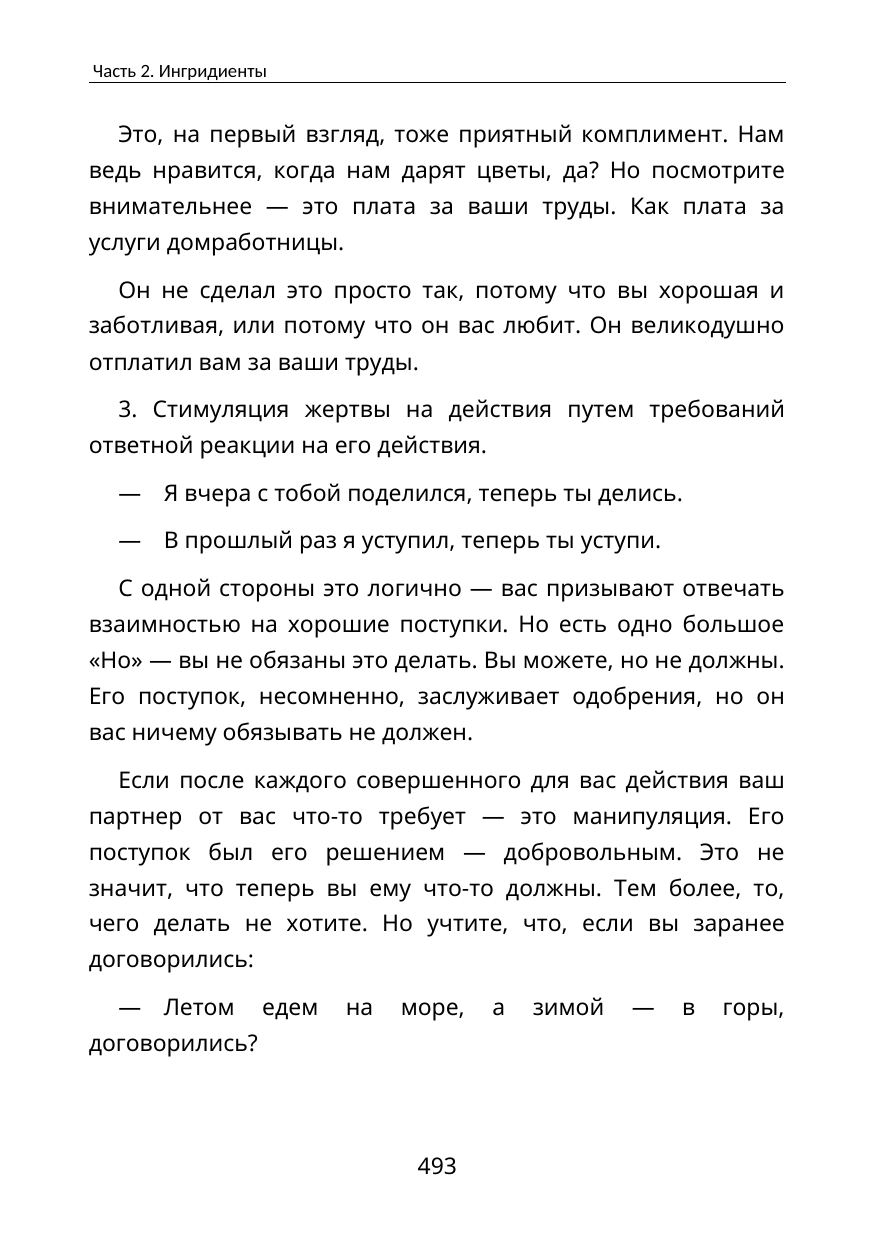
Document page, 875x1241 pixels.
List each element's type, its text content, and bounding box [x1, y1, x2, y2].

list В прошлый раз я уступил, теперь ты уступи. [88, 524, 786, 556]
list Летом едем на море, а зимой — в горы, договорились? [88, 991, 786, 1058]
list Я вчера с тобой поделился, теперь ты делись. [88, 477, 786, 508]
text Это, на первый взгляд, тоже приятный комплимент. Нам ведь нравится, когда нам дарят цветы, да? Но посмотрите внимательнее — это плата за ваши труды. Как плата за услуги домработницы. [88, 118, 786, 257]
text С одной стороны это логично — вас призывают отвечать взаимностью на хорошие поступки. Но есть одно большое «Но» — вы не обязаны это делать. Вы можете, но не должны. Его поступок, несомненно, заслуживает одобрения, но он вас ничему обязывать не должен. [88, 572, 786, 747]
text 3. Стимуляция жертвы на действия путем требований ответной реакции на его действия. [88, 393, 786, 460]
text Он не сделал это просто так, потому что вы хорошая и заботливая, или потому что он вас любит. Он великодушно отплатил вам за ваши труды. [88, 273, 786, 377]
text Если после каждого совершенного для вас действия ваш партнер от вас что-то требует — это манипуляция. Его поступок был его решением — добровольным. Это не значит, что теперь вы ему что-то должны. Тем более, то, чего делать не хотите. Но учтите, что, если вы заранее договорились: [88, 764, 786, 974]
